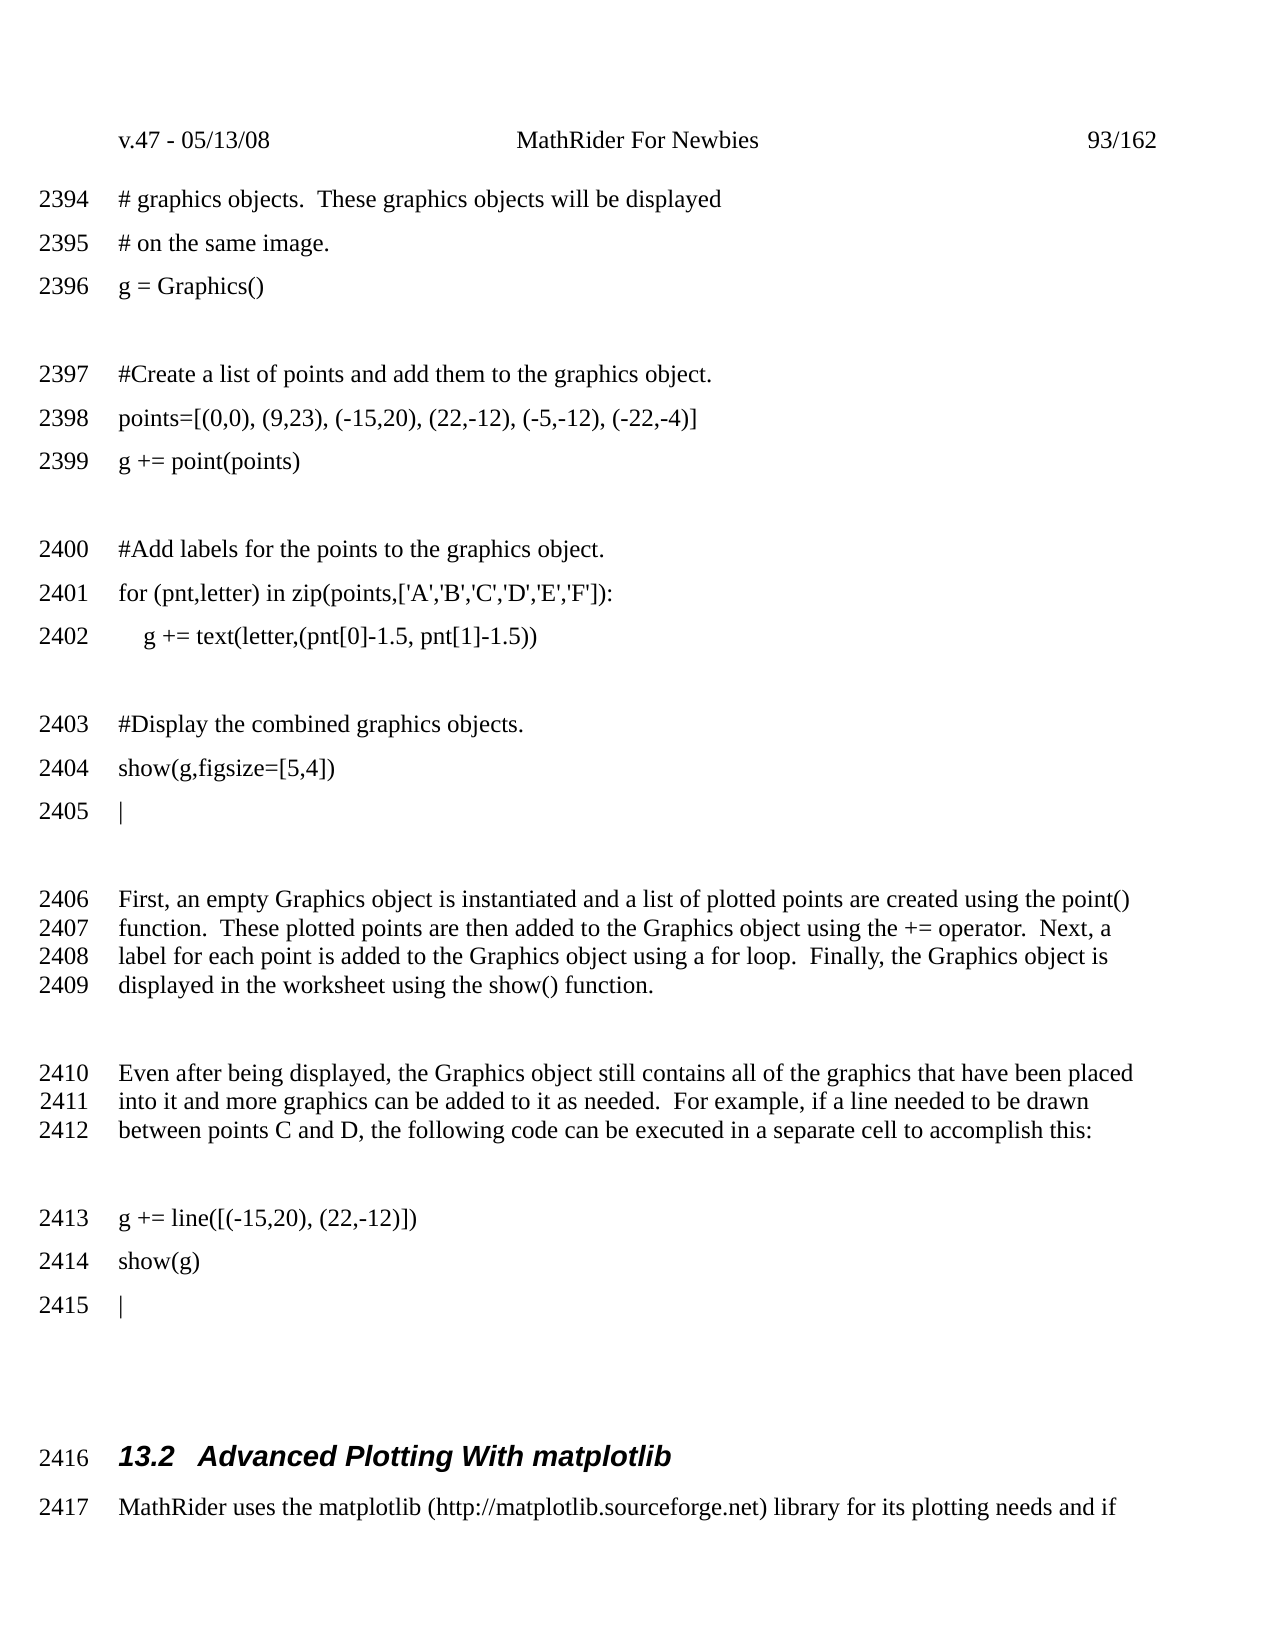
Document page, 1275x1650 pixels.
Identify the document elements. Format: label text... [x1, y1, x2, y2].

text # on the same image. [118, 228, 1157, 256]
text g = Graphics() [118, 271, 1157, 300]
text g += point(points) [118, 446, 1157, 475]
text g += text(letter,(pnt[0]-1.5, pnt[1]-1.5)) [118, 621, 1157, 650]
text g += line([(-15,20), (22,-12)]) [118, 1203, 1157, 1231]
text #Add labels for the points to the graphics object. [118, 534, 1157, 563]
text show(g,figsize=[5,4]) [118, 753, 1157, 781]
text for (pnt,letter) in zip(points,['A','B','C','D','E','F']): [118, 578, 1157, 606]
text # graphics objects. These graphics objects will be displayed [118, 184, 1157, 213]
text points=[(0,0), (9,23), (-15,20), (22,-12), (-5,-12), (-22,-4)] [118, 403, 1157, 431]
text MathRider uses the matplotlib (http://matplotlib.sourceforge.net) library for its plotting needs and if [118, 1492, 1157, 1521]
text | [118, 1290, 1157, 1319]
text Even after being displayed, the Graphics object still contains all of the graphics that have been placed into it and more graphics can be added to it as needed. For example, if a line needed to be drawn between points C and D, the following code can be executed in a separate cell to accomplish this: [118, 1058, 1157, 1144]
subtitle Advanced Plotting With matplotlib [118, 1439, 1157, 1472]
text | [118, 796, 1157, 825]
text First, an empty Graphics object is instantiated and a list of plotted points are created using the point() function. These plotted points are then added to the Graphics object using the += operator. Next, a label for each point is added to the Graphics object using a for loop. Finally, the Graphics object is displayed in the worksheet using the show() function. [118, 884, 1157, 999]
text show(g) [118, 1246, 1157, 1275]
text #Create a list of points and add them to the graphics object. [118, 359, 1157, 388]
text #Display the combined graphics objects. [118, 709, 1157, 738]
